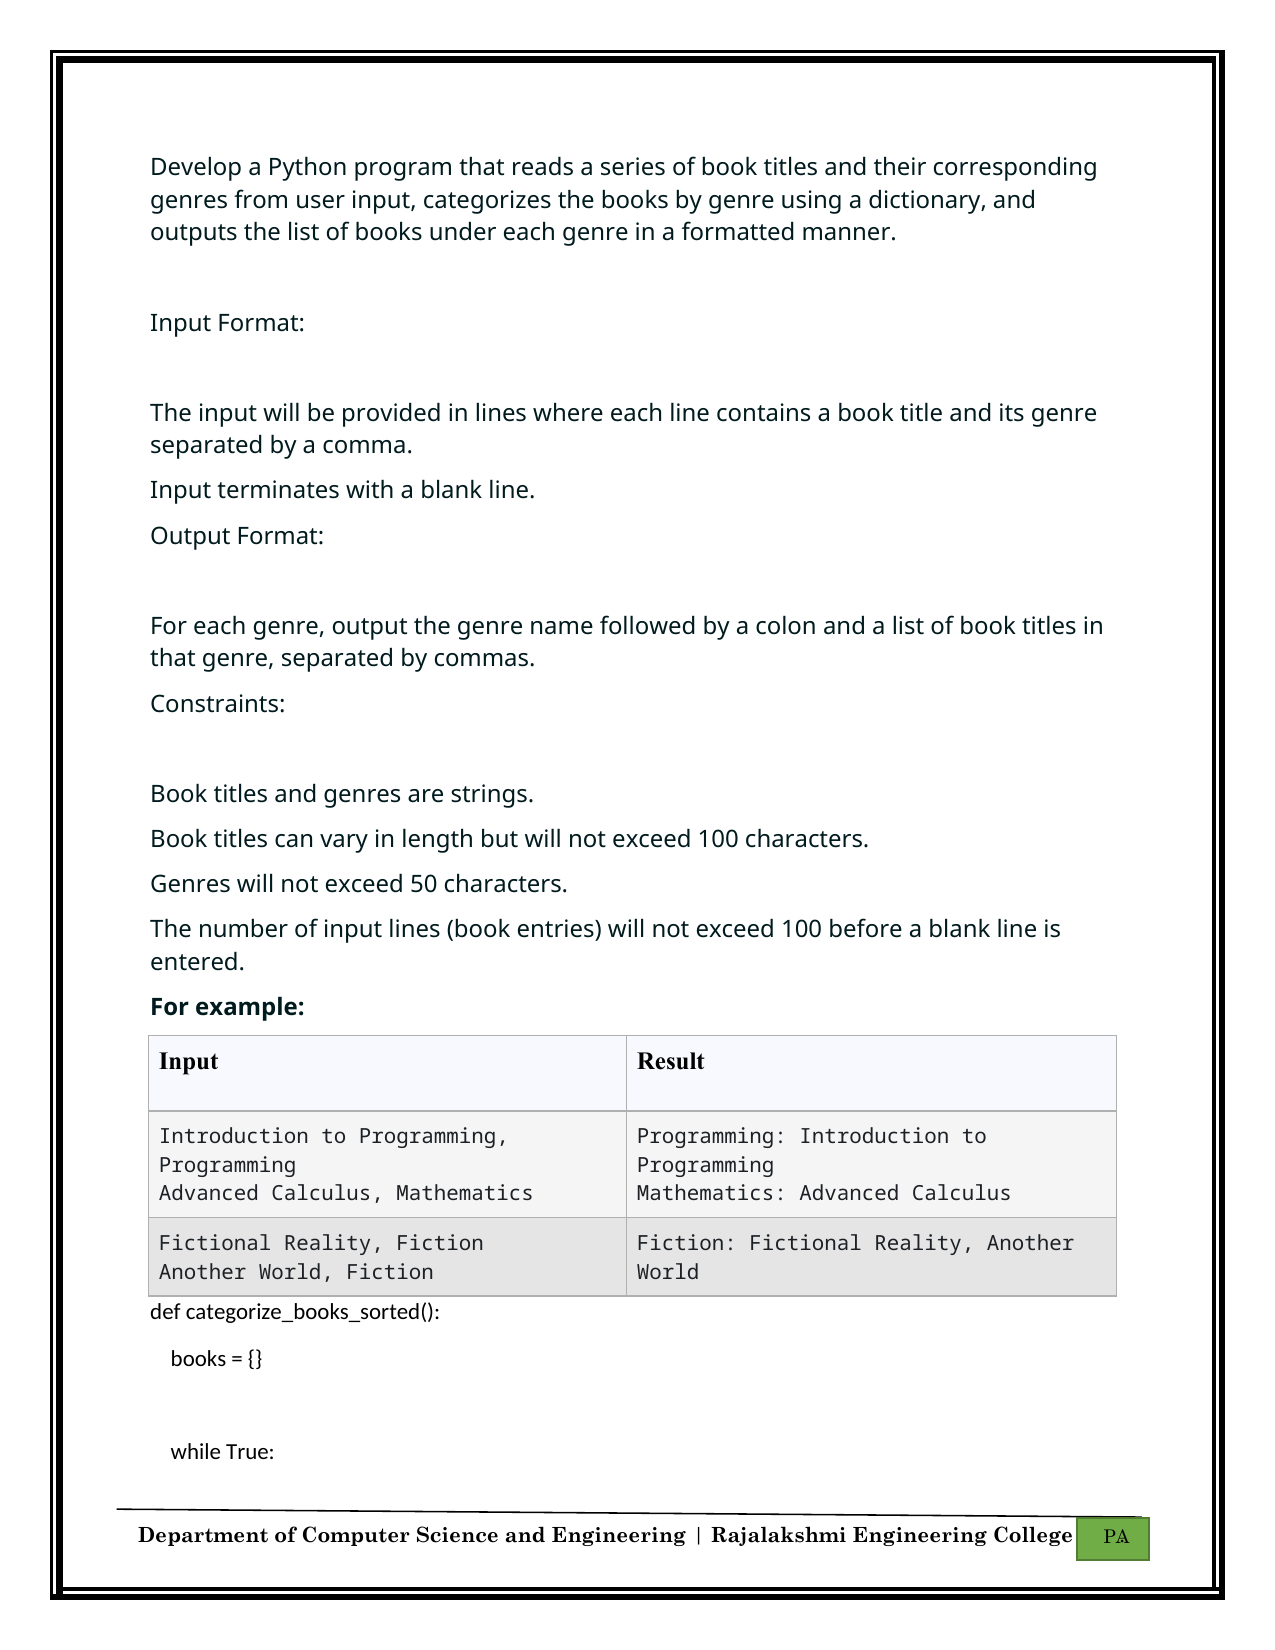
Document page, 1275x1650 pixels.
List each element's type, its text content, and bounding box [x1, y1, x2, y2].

text Output Format: [150, 518, 1125, 551]
text For example: [150, 989, 1125, 1022]
table_cell Introduction to Programming, Programming Advanced Calculus, Mathematics [149, 1112, 626, 1217]
text Develop a Python program that reads a series of book titles and their corresponding genres from user input, categorizes the books by genre using a dictionary, and outputs the list of books under each genre in a formatted manner. [150, 150, 1125, 248]
text The number of input lines (book entries) will not exceed 100 before a blank line is entered. [150, 912, 1125, 977]
text while True: [150, 1437, 1125, 1466]
text Input terminates with a blank line. [150, 473, 1125, 506]
text Constraints: [150, 686, 1125, 719]
text Genres will not exceed 50 characters. [150, 867, 1125, 899]
text def categorize_books_sorted(): [150, 1297, 1125, 1325]
text Book titles and genres are strings. [150, 777, 1125, 809]
table_header Result [627, 1036, 1116, 1110]
text The input will be provided in lines where each line contains a book title and its genre separated by a comma. [150, 396, 1125, 461]
text For each genre, output the genre name followed by a colon and a list of book titles in that genre, separated by commas. [150, 609, 1125, 674]
text Book titles can vary in length but will not exceed 100 characters. [150, 822, 1125, 854]
table_header Input [149, 1036, 626, 1110]
text Input Format: [150, 305, 1125, 338]
text books = {} [150, 1344, 1125, 1372]
table_cell Fiction: Fictional Reality, Another World [627, 1218, 1116, 1295]
table_cell Programming: Introduction to Programming Mathematics: Advanced Calculus [627, 1112, 1116, 1217]
table_cell Fictional Reality, Fiction Another World, Fiction [149, 1218, 626, 1295]
